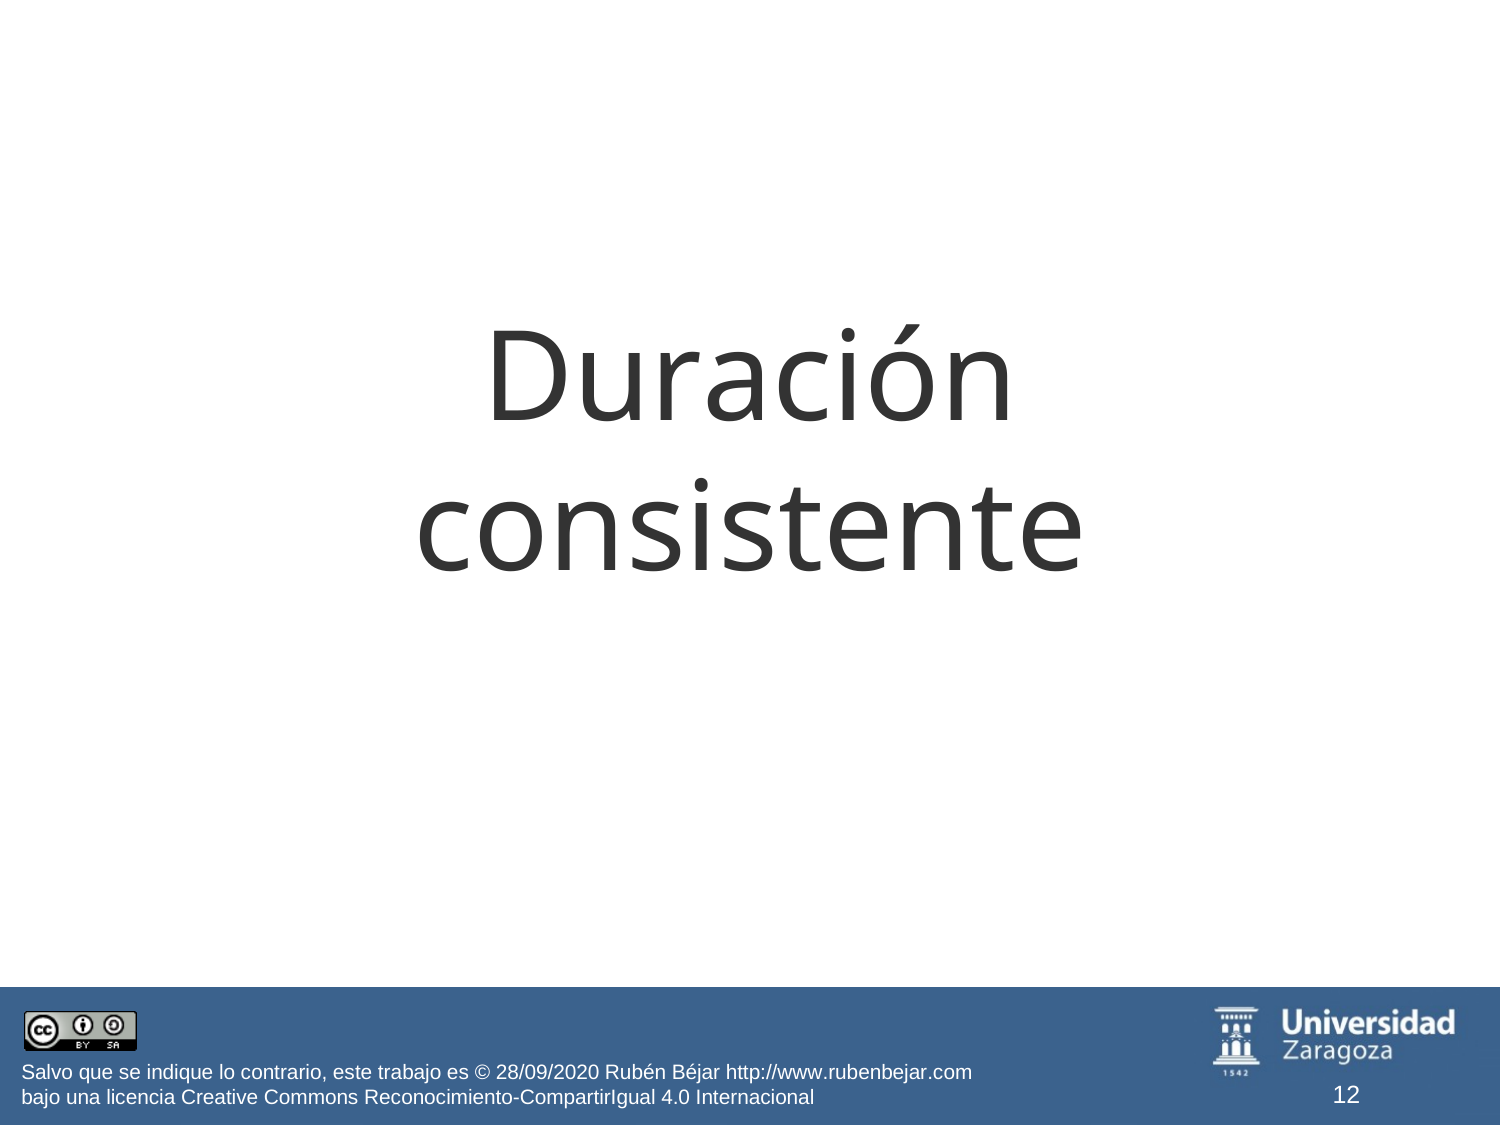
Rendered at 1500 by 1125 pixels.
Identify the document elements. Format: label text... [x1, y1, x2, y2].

picture [0, 987, 1500, 1125]
text_box Duración consistente [169, 307, 1331, 585]
